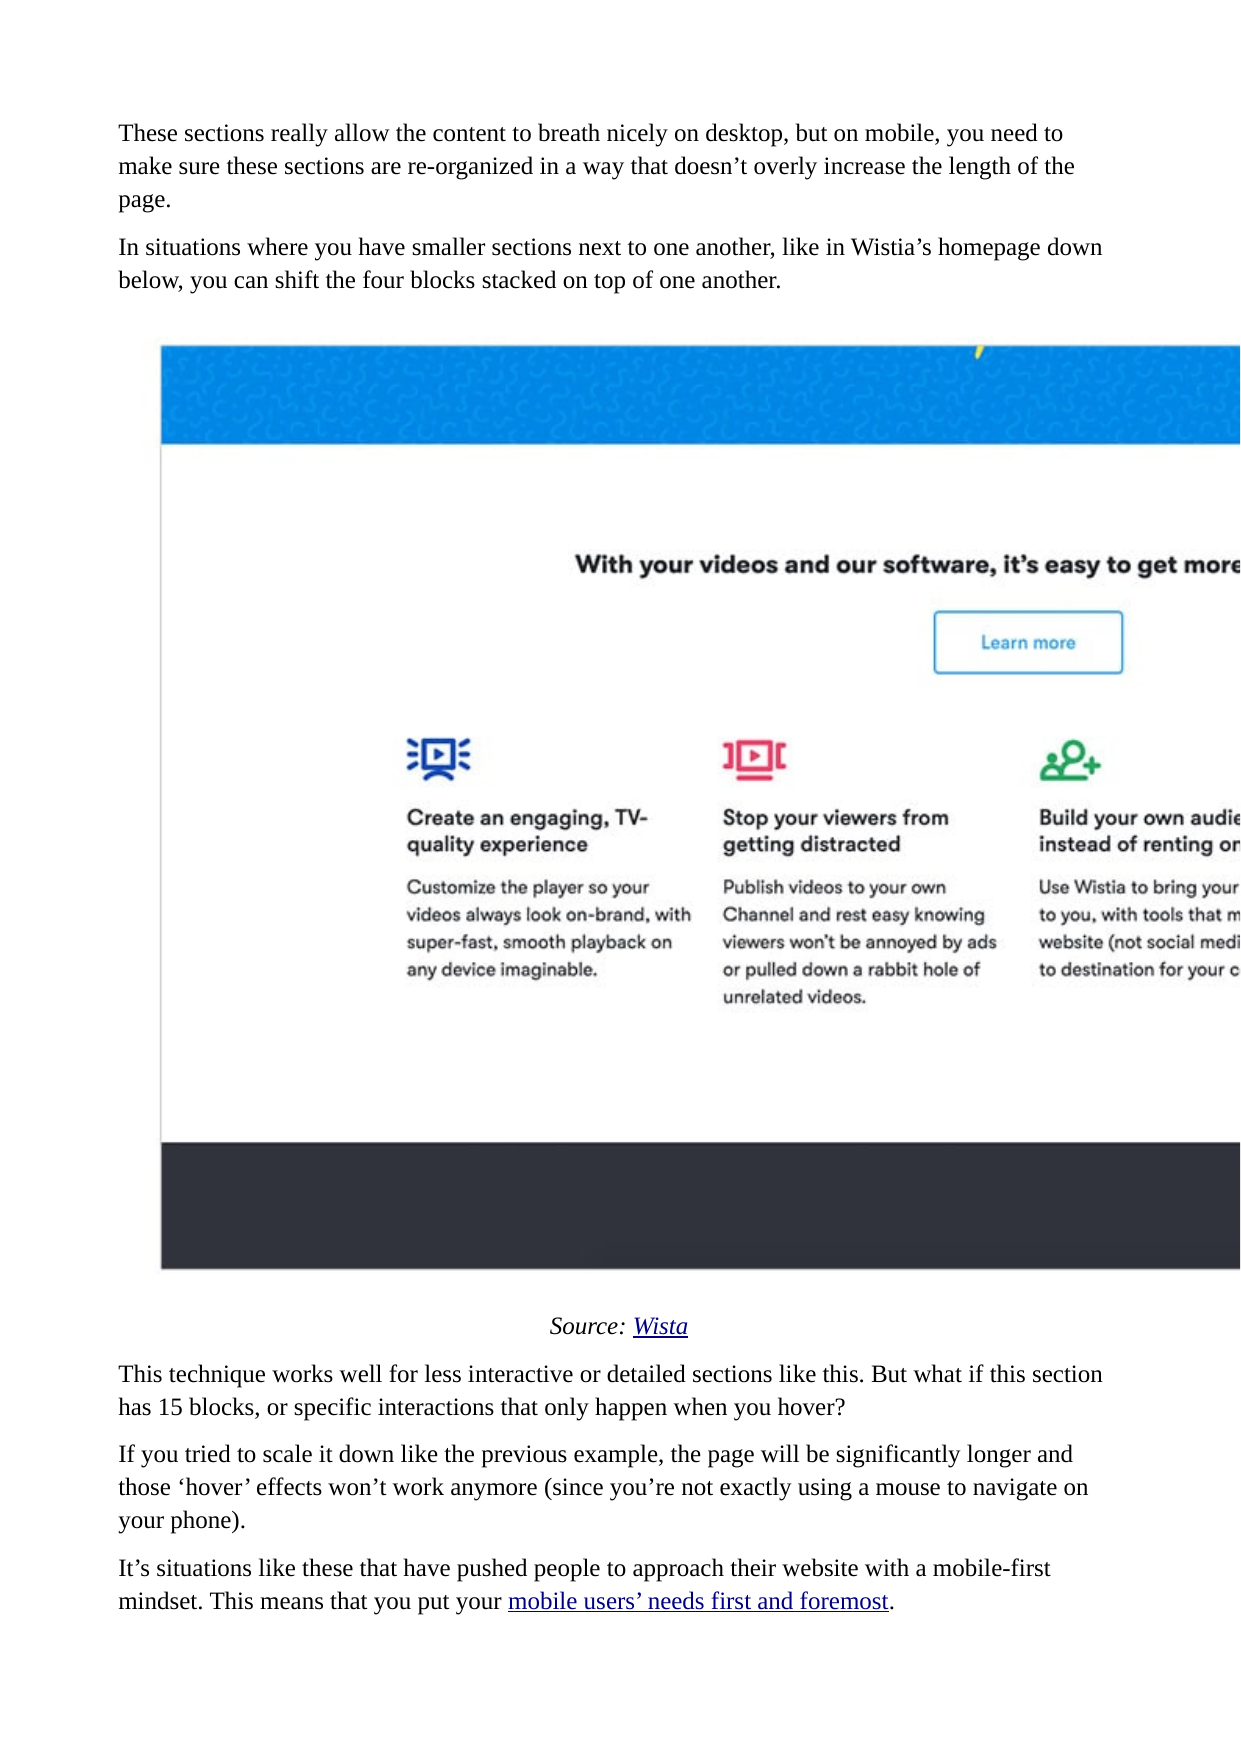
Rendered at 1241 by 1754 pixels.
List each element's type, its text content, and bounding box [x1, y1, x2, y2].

text In situations where you have smaller sections next to one another, like in Wistia’s homepage down below, you can shift the four blocks stacked on top of one another. [118, 232, 1122, 293]
picture [118, 312, 1241, 1302]
text It’s situations like these that have pushed people to approach their website with a mobile-first mindset. This means that you put your mobile users’ needs first and foremost. [118, 1553, 1122, 1615]
text Source: Wista [118, 1302, 1122, 1340]
text This technique works well for less interactive or detailed sections like this. But what if this section has 15 blocks, or specific interactions that only happen when you hover? [118, 1359, 1122, 1421]
text These sections really allow the content to breath nicely on desktop, but on mobile, you need to make sure these sections are re-organized in a way that doesn’t overly increase the length of the page. [118, 118, 1122, 213]
text If you tried to scale it down like the previous example, the page will be significantly longer and those ‘hover’ effects won’t work anymore (since you’re not exactly using a mouse to navigate on your phone). [118, 1439, 1122, 1534]
